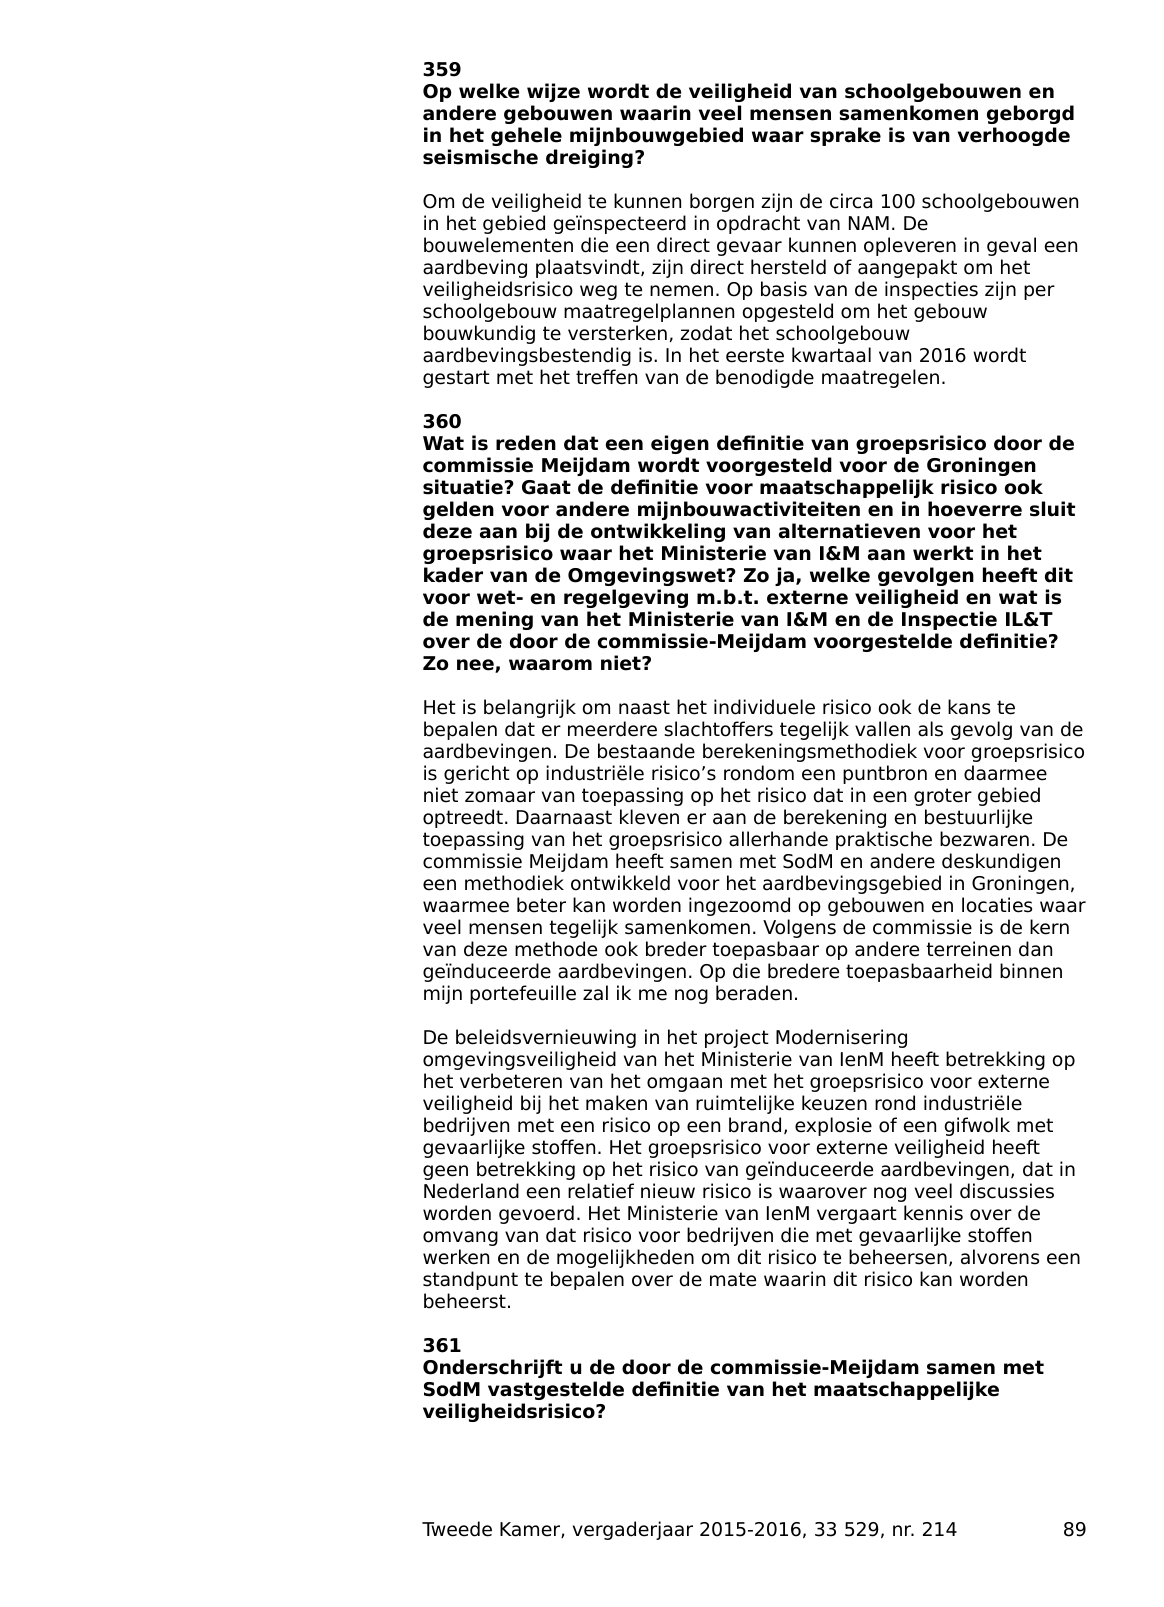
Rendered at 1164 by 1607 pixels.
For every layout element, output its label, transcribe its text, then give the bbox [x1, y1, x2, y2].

text Op welke wijze wordt de veiligheid van schoolgebouwen en andere gebouwen waarin veel mensen samenkomen geborgd in het gehele mijnbouwgebied waar sprake is van verhoogde seismische dreiging? [422, 81, 1087, 169]
text De beleidsvernieuwing in het project Modernisering omgevingsveiligheid van het Ministerie van IenM heeft betrekking op het verbeteren van het omgaan met het groepsrisico voor externe veiligheid bij het maken van ruimtelijke keuzen rond industriële bedrijven met een risico op een brand, explosie of een gifwolk met gevaarlijke stoffen. Het groepsrisico voor externe veiligheid heeft geen betrekking op het risico van geïnduceerde aardbevingen, dat in Nederland een relatief nieuw risico is waarover nog veel discussies worden gevoerd. Het Ministerie van IenM vergaart kennis over de omvang van dat risico voor bedrijven die met gevaarlijke stoffen werken en de mogelijkheden om dit risico te beheersen, alvorens een standpunt te bepalen over de mate waarin dit risico kan worden beheerst. [422, 1027, 1087, 1313]
text 359 [422, 59, 1087, 81]
text Het is belangrijk om naast het individuele risico ook de kans te bepalen dat er meerdere slachtoffers tegelijk vallen als gevolg van de aardbevingen. De bestaande berekeningsmethodiek voor groepsrisico is gericht op industriële risico’s rondom een puntbron en daarmee niet zomaar van toepassing op het risico dat in een groter gebied optreedt. Daarnaast kleven er aan de berekening en bestuurlijke toepassing van het groepsrisico allerhande praktische bezwaren. De commissie Meijdam heeft samen met SodM en andere deskundigen een methodiek ontwikkeld voor het aardbevingsgebied in Groningen, waarmee beter kan worden ingezoomd op gebouwen en locaties waar veel mensen tegelijk samenkomen. Volgens de commissie is de kern van deze methode ook breder toepasbaar op andere terreinen dan geïnduceerde aardbevingen. Op die bredere toepasbaarheid binnen mijn portefeuille zal ik me nog beraden. [422, 697, 1087, 1005]
text 361 [422, 1335, 1087, 1357]
text Om de veiligheid te kunnen borgen zijn de circa 100 schoolgebouwen in het gebied geïnspecteerd in opdracht van NAM. De bouwelementen die een direct gevaar kunnen opleveren in geval een aardbeving plaatsvindt, zijn direct hersteld of aangepakt om het veiligheidsrisico weg te nemen. Op basis van de inspecties zijn per schoolgebouw maatregelplannen opgesteld om het gebouw bouwkundig te versterken, zodat het schoolgebouw aardbevingsbestendig is. In het eerste kwartaal van 2016 wordt gestart met het treffen van de benodigde maatregelen. [422, 191, 1087, 389]
text 360 [422, 411, 1087, 433]
text Onderschrijft u de door de commissie-Meijdam samen met SodM vastgestelde definitie van het maatschappelijke veiligheidsrisico? [422, 1357, 1087, 1423]
text Wat is reden dat een eigen definitie van groepsrisico door de commissie Meijdam wordt voorgesteld voor de Groningen situatie? Gaat de definitie voor maatschappelijk risico ook gelden voor andere mijnbouwactiviteiten en in hoeverre sluit deze aan bij de ontwikkeling van alternatieven voor het groepsrisico waar het Ministerie van I&M aan werkt in het kader van de Omgevingswet? Zo ja, welke gevolgen heeft dit voor wet- en regelgeving m.b.t. externe veiligheid en wat is de mening van het Ministerie van I&M en de Inspectie IL&T over de door de commissie-Meijdam voorgestelde definitie? Zo nee, waarom niet? [422, 433, 1087, 675]
